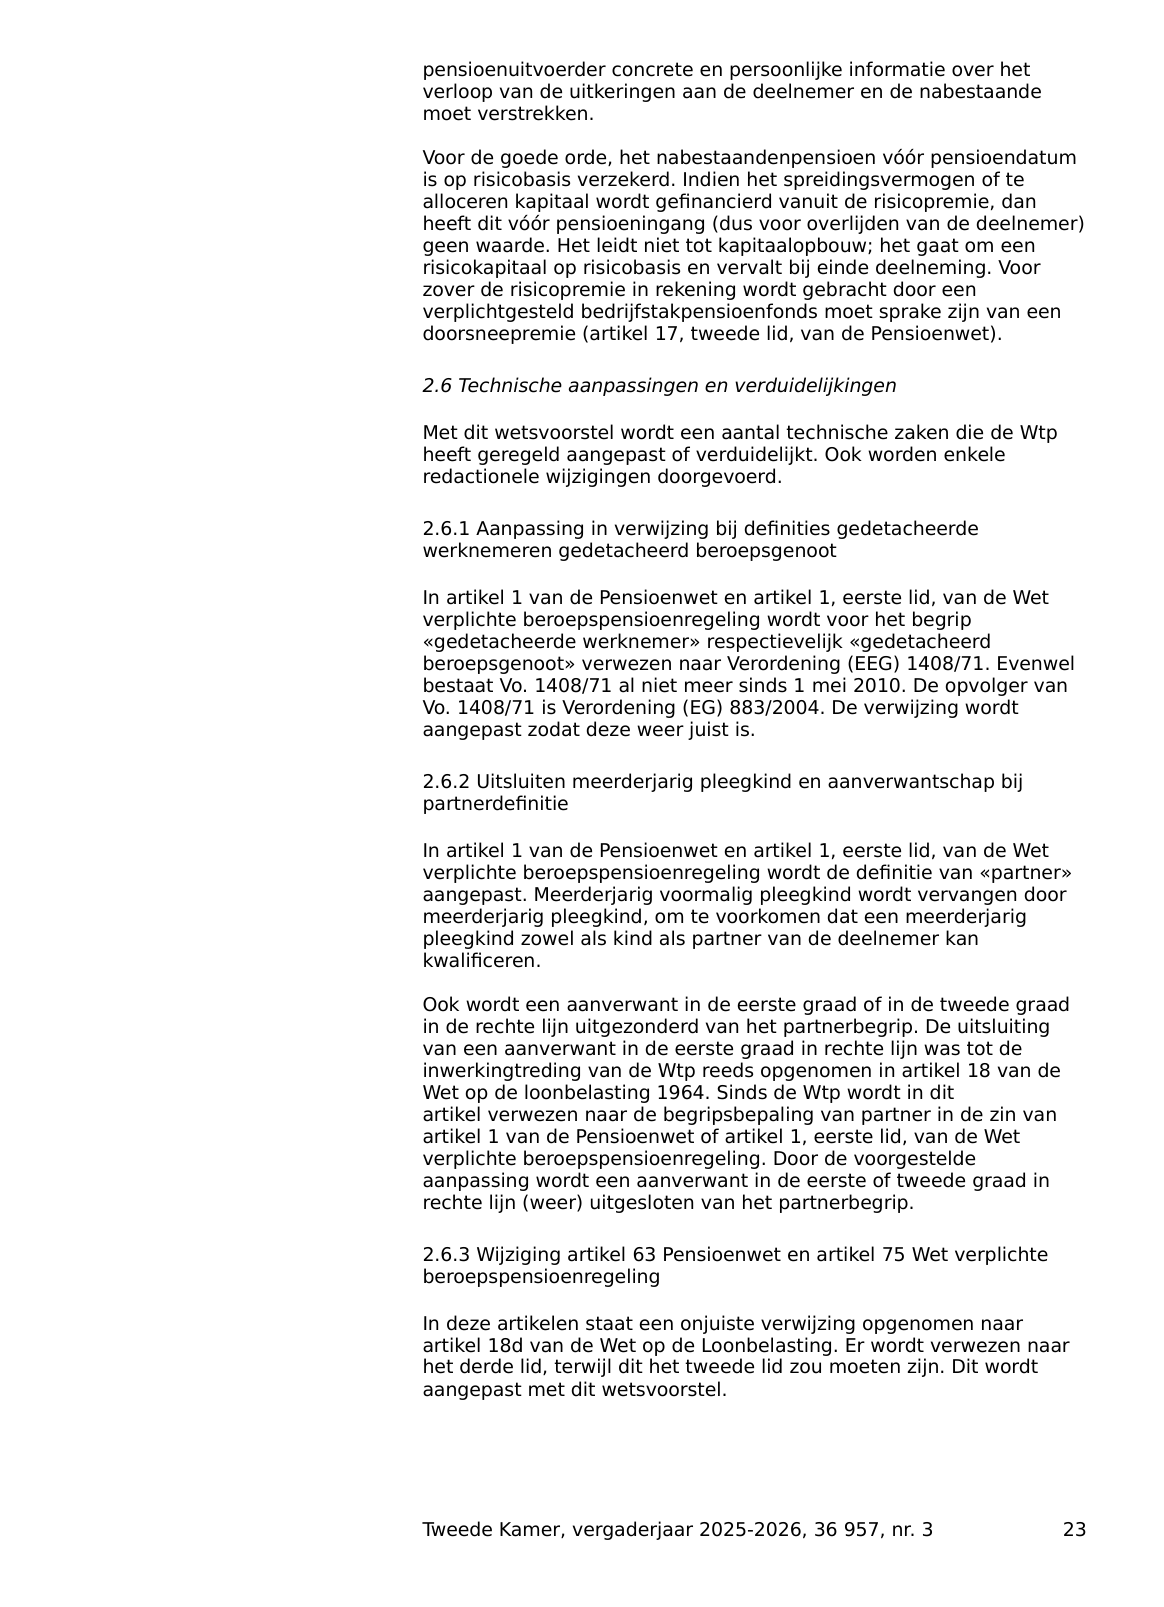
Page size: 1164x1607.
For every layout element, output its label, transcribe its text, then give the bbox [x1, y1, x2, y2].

text In deze artikelen staat een onjuiste verwijzing opgenomen naar artikel 18d van de Wet op de Loonbelasting. Er wordt verwezen naar het derde lid, terwijl dit het tweede lid zou moeten zijn. Dit wordt aangepast met dit wetsvoorstel. [422, 1312, 1087, 1400]
text Met dit wetsvoorstel wordt een aantal technische zaken die de Wtp heeft geregeld aangepast of verduidelijkt. Ook worden enkele redactionele wijzigingen doorgevoerd. [422, 422, 1087, 488]
text In artikel 1 van de Pensioenwet en artikel 1, eerste lid, van de Wet verplichte beroepspensioenregeling wordt de definitie van «partner» aangepast. Meerderjarig voormalig pleegkind wordt vervangen door meerderjarig pleegkind, om te voorkomen dat een meerderjarig pleegkind zowel als kind als partner van de deelnemer kan kwalificeren. [422, 840, 1087, 972]
subtitle 2.6.2 Uitsluiten meerderjarig pleegkind en aanverwantschap bij partnerdefinitie [422, 771, 1087, 815]
text Ook wordt een aanverwant in de eerste graad of in de tweede graad in de rechte lijn uitgezonderd van het partnerbegrip. De uitsluiting van een aanverwant in de eerste graad in rechte lijn was tot de inwerkingtreding van de Wtp reeds opgenomen in artikel 18 van de Wet op de loonbelasting 1964. Sinds de Wtp wordt in dit artikel verwezen naar de begripsbepaling van partner in de zin van artikel 1 van de Pensioenwet of artikel 1, eerste lid, van de Wet verplichte beroepspensioenregeling. Door de voorgestelde aanpassing wordt een aanverwant in de eerste of tweede graad in rechte lijn (weer) uitgesloten van het partnerbegrip. [422, 994, 1087, 1213]
text pensioenuitvoerder concrete en persoonlijke informatie over het verloop van de uitkeringen aan de deelnemer en de nabestaande moet verstrekken. [422, 59, 1087, 125]
subtitle 2.6.1 Aanpassing in verwijzing bij definities gedetacheerde werknemeren gedetacheerd beroepsgenoot [422, 518, 1087, 562]
text In artikel 1 van de Pensioenwet en artikel 1, eerste lid, van de Wet verplichte beroepspensioenregeling wordt voor het begrip «gedetacheerde werknemer» respectievelijk «gedetacheerd beroepsgenoot» verwezen naar Verordening (EEG) 1408/71. Evenwel bestaat Vo. 1408/71 al niet meer sinds 1 mei 2010. De opvolger van Vo. 1408/71 is Verordening (EG) 883/2004. De verwijzing wordt aangepast zodat deze weer juist is. [422, 587, 1087, 741]
text Voor de goede orde, het nabestaandenpensioen vóór pensioendatum is op risicobasis verzekerd. Indien het spreidingsvermogen of te alloceren kapitaal wordt gefinancierd vanuit de risicopremie, dan heeft dit vóór pensioeningang (dus voor overlijden van de deelnemer) geen waarde. Het leidt niet tot kapitaalopbouw; het gaat om een risicokapitaal op risicobasis en vervalt bij einde deelneming. Voor zover de risicopremie in rekening wordt gebracht door een verplichtgesteld bedrijfstakpensioenfonds moet sprake zijn van een doorsneepremie (artikel 17, tweede lid, van de Pensioenwet). [422, 147, 1087, 345]
subtitle 2.6 Technische aanpassingen en verduidelijkingen [422, 375, 1087, 397]
subtitle 2.6.3 Wijziging artikel 63 Pensioenwet en artikel 75 Wet verplichte beroepspensioenregeling [422, 1243, 1087, 1287]
